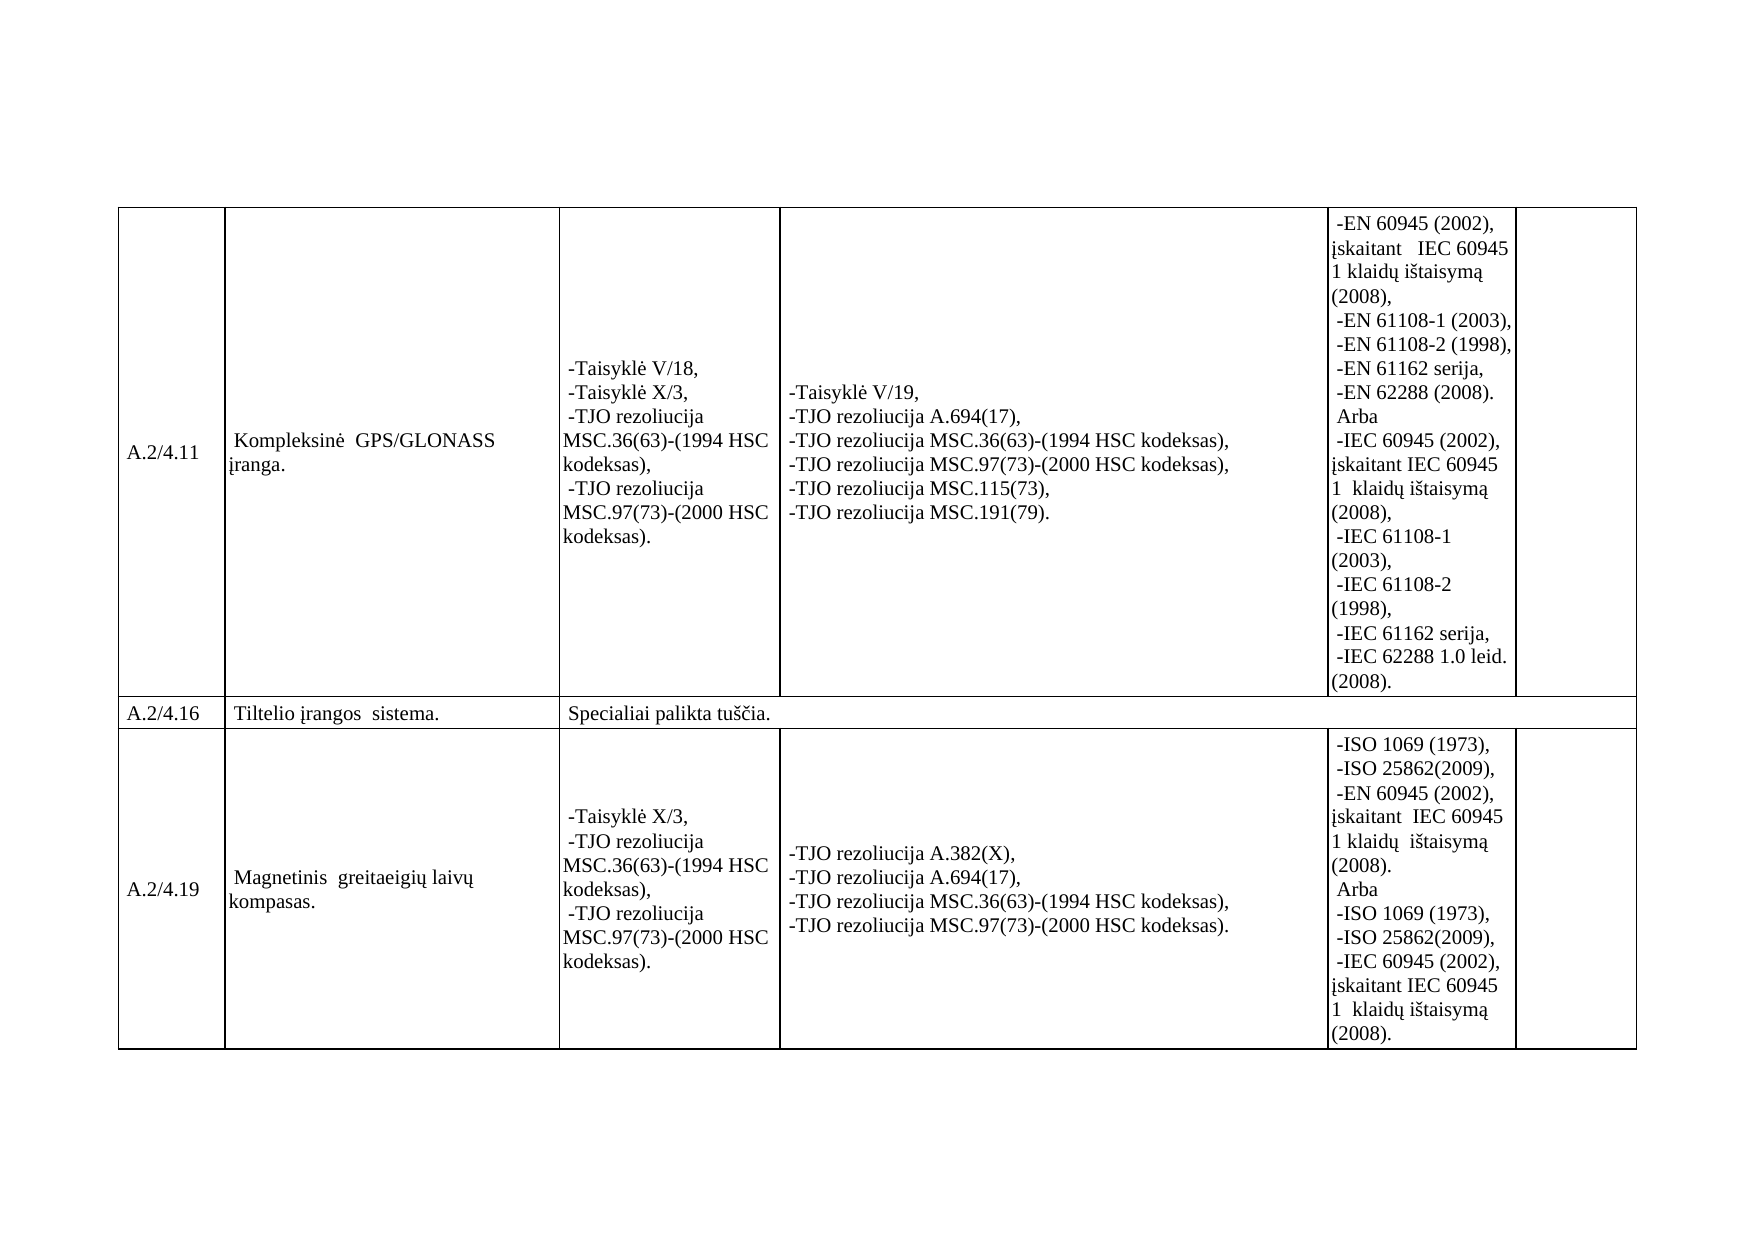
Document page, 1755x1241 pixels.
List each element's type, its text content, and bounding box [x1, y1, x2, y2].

table_cell Kompleksinė GPS/GLONASS įranga. [226, 208, 559, 696]
table_cell -Taisyklė V/19, -TJO rezoliucija A.694(17), -TJO rezoliucija MSC.36(63)-(1994 HSC kodeksas), -TJO rezoliucija MSC.97(73)-(2000 HSC kodeksas), -TJO rezoliucija MSC.115(73), -TJO rezoliucija MSC.191(79). [781, 208, 1327, 696]
table_cell A.2/4.11 [119, 208, 224, 696]
table_cell Tiltelio įrangos sistema. [226, 697, 559, 728]
table_cell A.2/4.16 [119, 697, 224, 728]
table_cell [1517, 729, 1636, 1048]
table_cell -ISO 1069 (1973), -ISO 25862(2009), -EN 60945 (2002), įskaitant IEC 60945 1 klaidų ištaisymą (2008). Arba -ISO 1069 (1973), -ISO 25862(2009), -IEC 60945 (2002), įskaitant IEC 60945 1 klaidų ištaisymą (2008). [1329, 729, 1515, 1048]
table_cell -EN 60945 (2002), įskaitant IEC 60945 1 klaidų ištaisymą (2008), -EN 61108-1 (2003), -EN 61108-2 (1998), -EN 61162 serija, -EN 62288 (2008). Arba -IEC 60945 (2002), įskaitant IEC 60945 1 klaidų ištaisymą (2008), -IEC 61108-1 (2003), -IEC 61108-2 (1998), -IEC 61162 serija, -IEC 62288 1.0 leid. (2008). [1329, 208, 1515, 696]
table_cell -Taisyklė V/18, -Taisyklė X/3, -TJO rezoliucija MSC.36(63)-(1994 HSC kodeksas), -TJO rezoliucija MSC.97(73)-(2000 HSC kodeksas). [560, 208, 779, 696]
table_cell -Taisyklė X/3, -TJO rezoliucija MSC.36(63)-(1994 HSC kodeksas), -TJO rezoliucija MSC.97(73)-(2000 HSC kodeksas). [560, 729, 779, 1048]
table_cell A.2/4.19 [119, 729, 224, 1048]
table_cell -TJO rezoliucija A.382(X), -TJO rezoliucija A.694(17), -TJO rezoliucija MSC.36(63)-(1994 HSC kodeksas), -TJO rezoliucija MSC.97(73)-(2000 HSC kodeksas). [781, 729, 1327, 1048]
table_cell Specialiai palikta tuščia. [560, 697, 1636, 728]
table_cell [1517, 208, 1636, 696]
table_cell Magnetinis greitaeigių laivų kompasas. [226, 729, 559, 1048]
